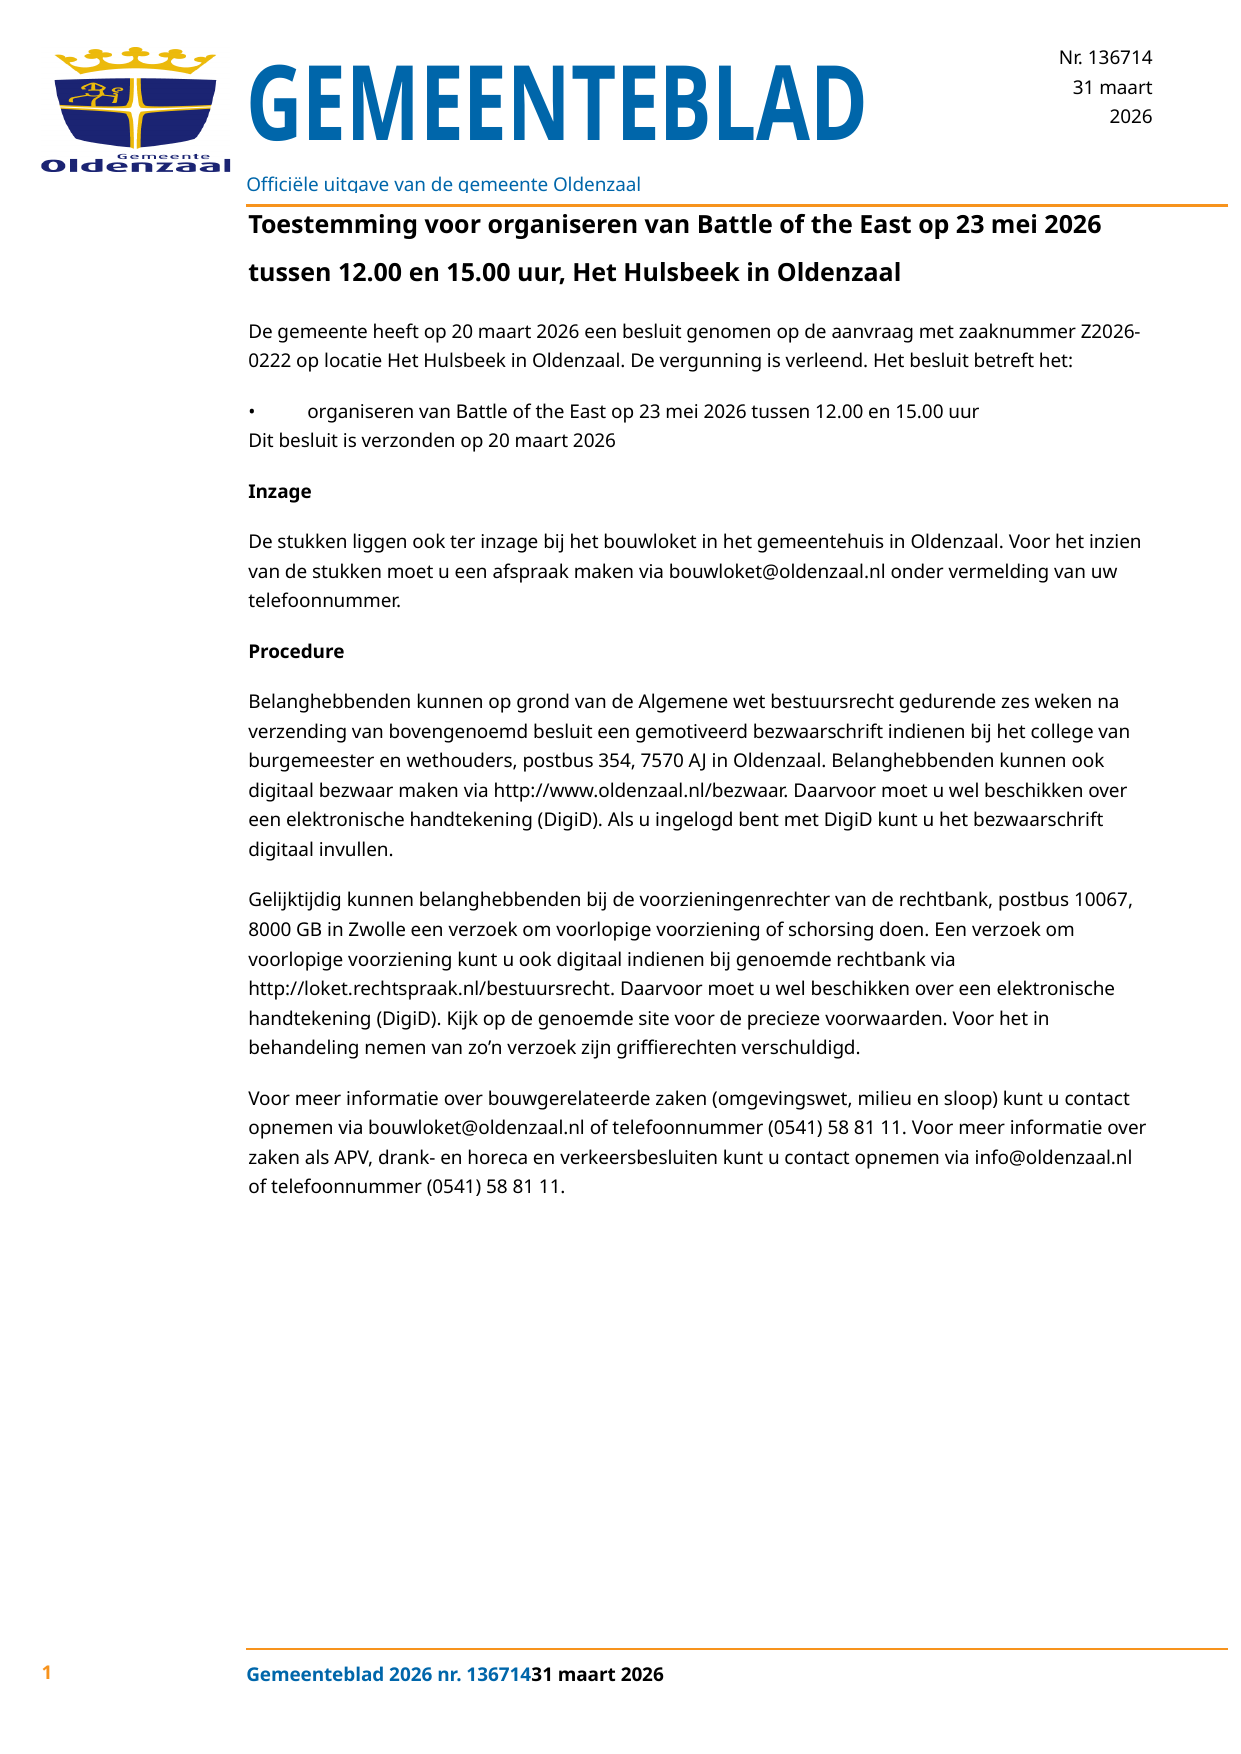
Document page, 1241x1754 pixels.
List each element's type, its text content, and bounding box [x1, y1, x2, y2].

text Voor meer informatie over bouwgerelateerde zaken (omgevingswet, milieu en sloop) kunt u contact opnemen via bouwloket@oldenzaal.nl of telefoonnummer (0541) 58 81 11. Voor meer informatie over zaken als APV, drank- en horeca en verkeersbesluiten kunt u contact opnemen via info@oldenzaal.nl of telefoonnummer (0541) 58 81 11. [248, 1085, 1152, 1199]
text Procedure [248, 638, 1152, 664]
text Dit besluit is verzonden op 20 maart 2026 [248, 427, 1152, 453]
picture [41, 47, 231, 172]
text Inzage [248, 478, 1152, 504]
text De stukken liggen ook ter inzage bij het bouwloket in het gemeentehuis in Oldenzaal. Voor het inzien van de stukken moet u een afspraak maken via bouwloket@oldenzaal.nl onder vermelding van uw telefoonnummer. [248, 528, 1152, 613]
list organiseren van Battle of the East op 23 mei 2026 tussen 12.00 en 15.00 uur [248, 398, 1152, 424]
text Belanghebbenden kunnen op grond van de Algemene wet bestuursrecht gedurende zes weken na verzending van bovengenoemd besluit een gemotiveerd bezwaarschrift indienen bij het college van burgemeester en wethouders, postbus 354, 7570 AJ in Oldenzaal. Belanghebbenden kunnen ook digitaal bezwaar maken via http://www.oldenzaal.nl/bezwaar. Daarvoor moet u wel beschikken over een elektronische handtekening (DigiD). Als u ingelogd bent met DigiD kunt u het bezwaarschrift digitaal invullen. [248, 688, 1152, 862]
text Toestemming voor organiseren van Battle of the East op 23 mei 2026 tussen 12.00 en 15.00 uur, Het Hulsbeek in Oldenzaal [248, 207, 1152, 288]
text Gelijktijdig kunnen belanghebbenden bij de voorzieningenrechter van de rechtbank, postbus 10067, 8000 GB in Zwolle een verzoek om voorlopige voorziening of schorsing doen. Een verzoek om voorlopige voorziening kunt u ook digitaal indienen bij genoemde rechtbank via http://loket.rechtspraak.nl/bestuursrecht. Daarvoor moet u wel beschikken over een elektronische handtekening (DigiD). Kijk op de genoemde site voor de precieze voorwaarden. Voor het in behandeling nemen van zo’n verzoek zijn griffierechten verschuldigd. [248, 887, 1152, 1060]
text De gemeente heeft op 20 maart 2026 een besluit genomen op de aanvraag met zaaknummer Z2026-0222 op locatie Het Hulsbeek in Oldenzaal. De vergunning is verleend. Het besluit betreft het: [248, 318, 1152, 373]
